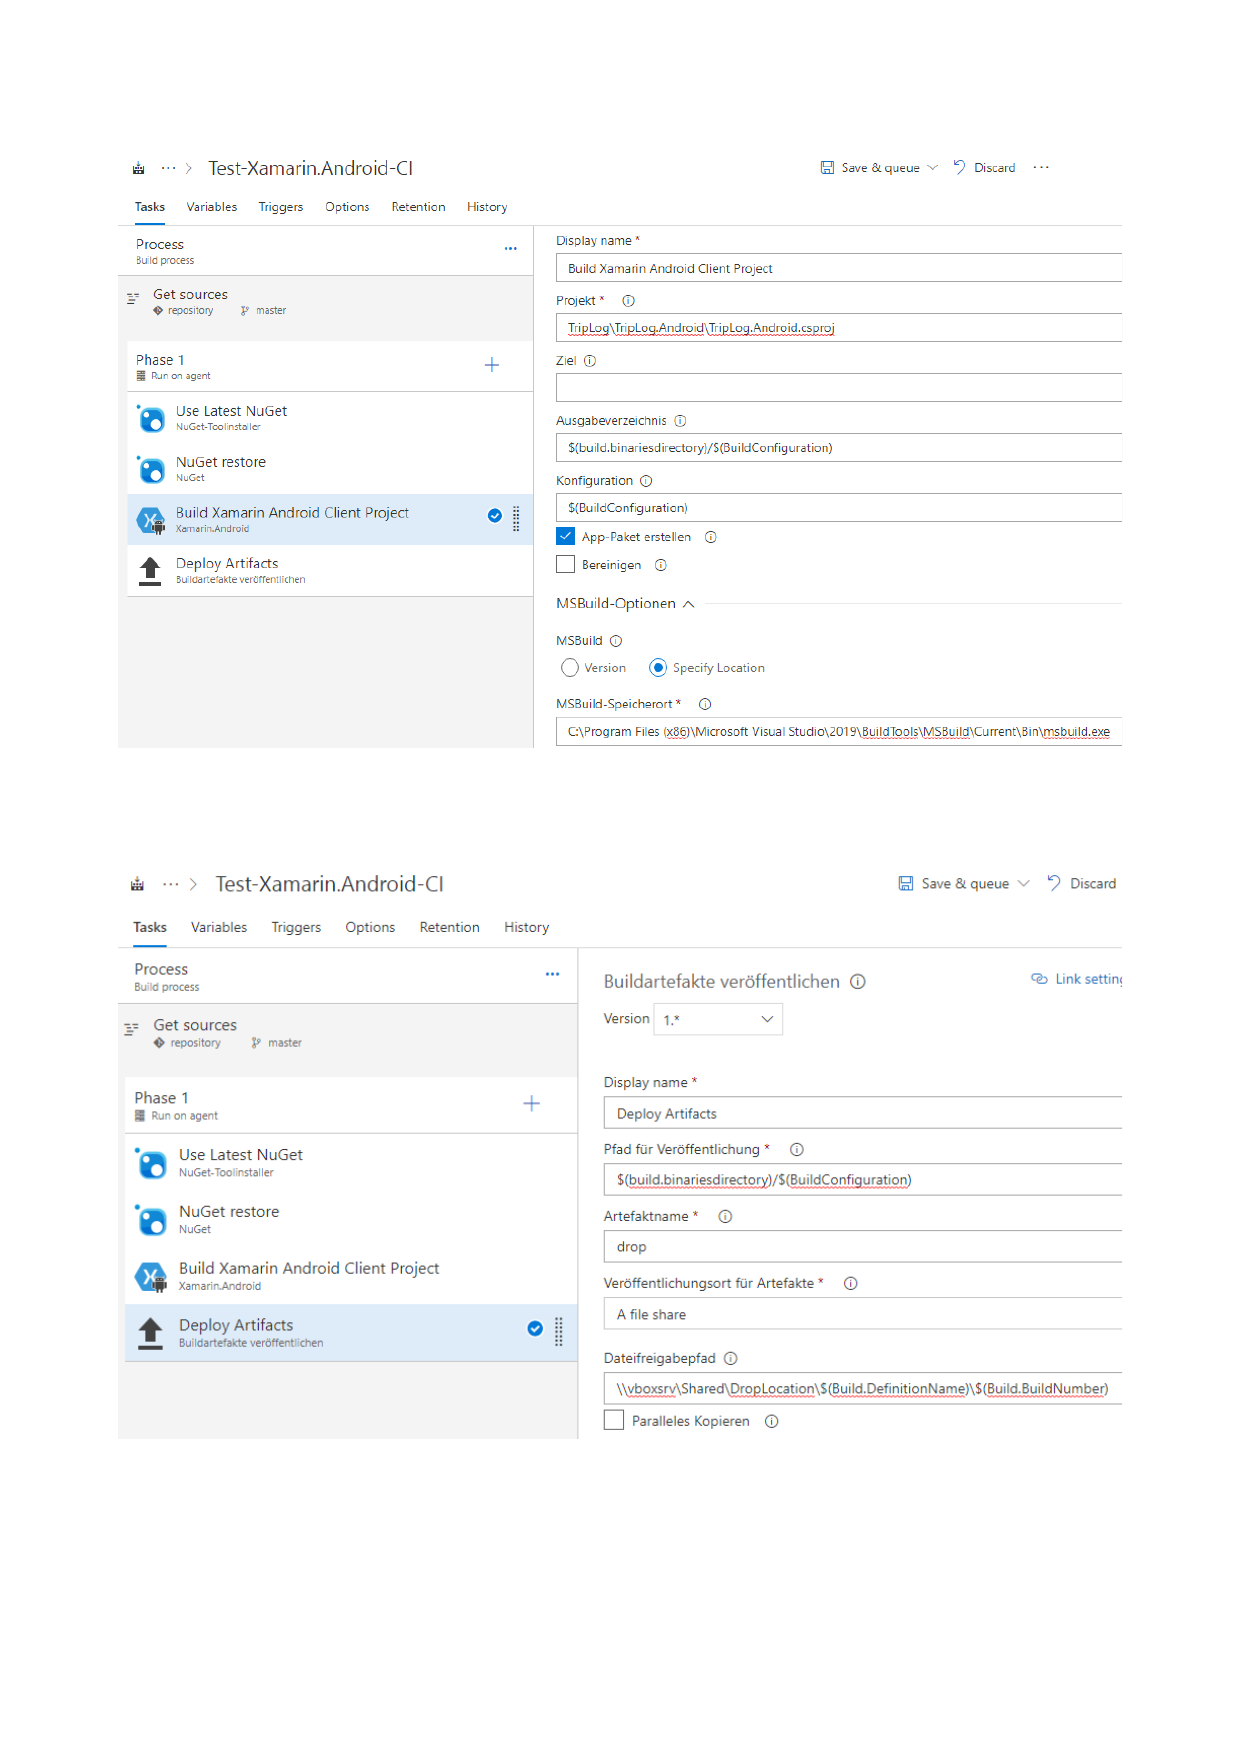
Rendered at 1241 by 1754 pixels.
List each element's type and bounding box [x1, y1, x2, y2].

picture [118, 862, 1123, 1439]
picture [118, 146, 1123, 748]
